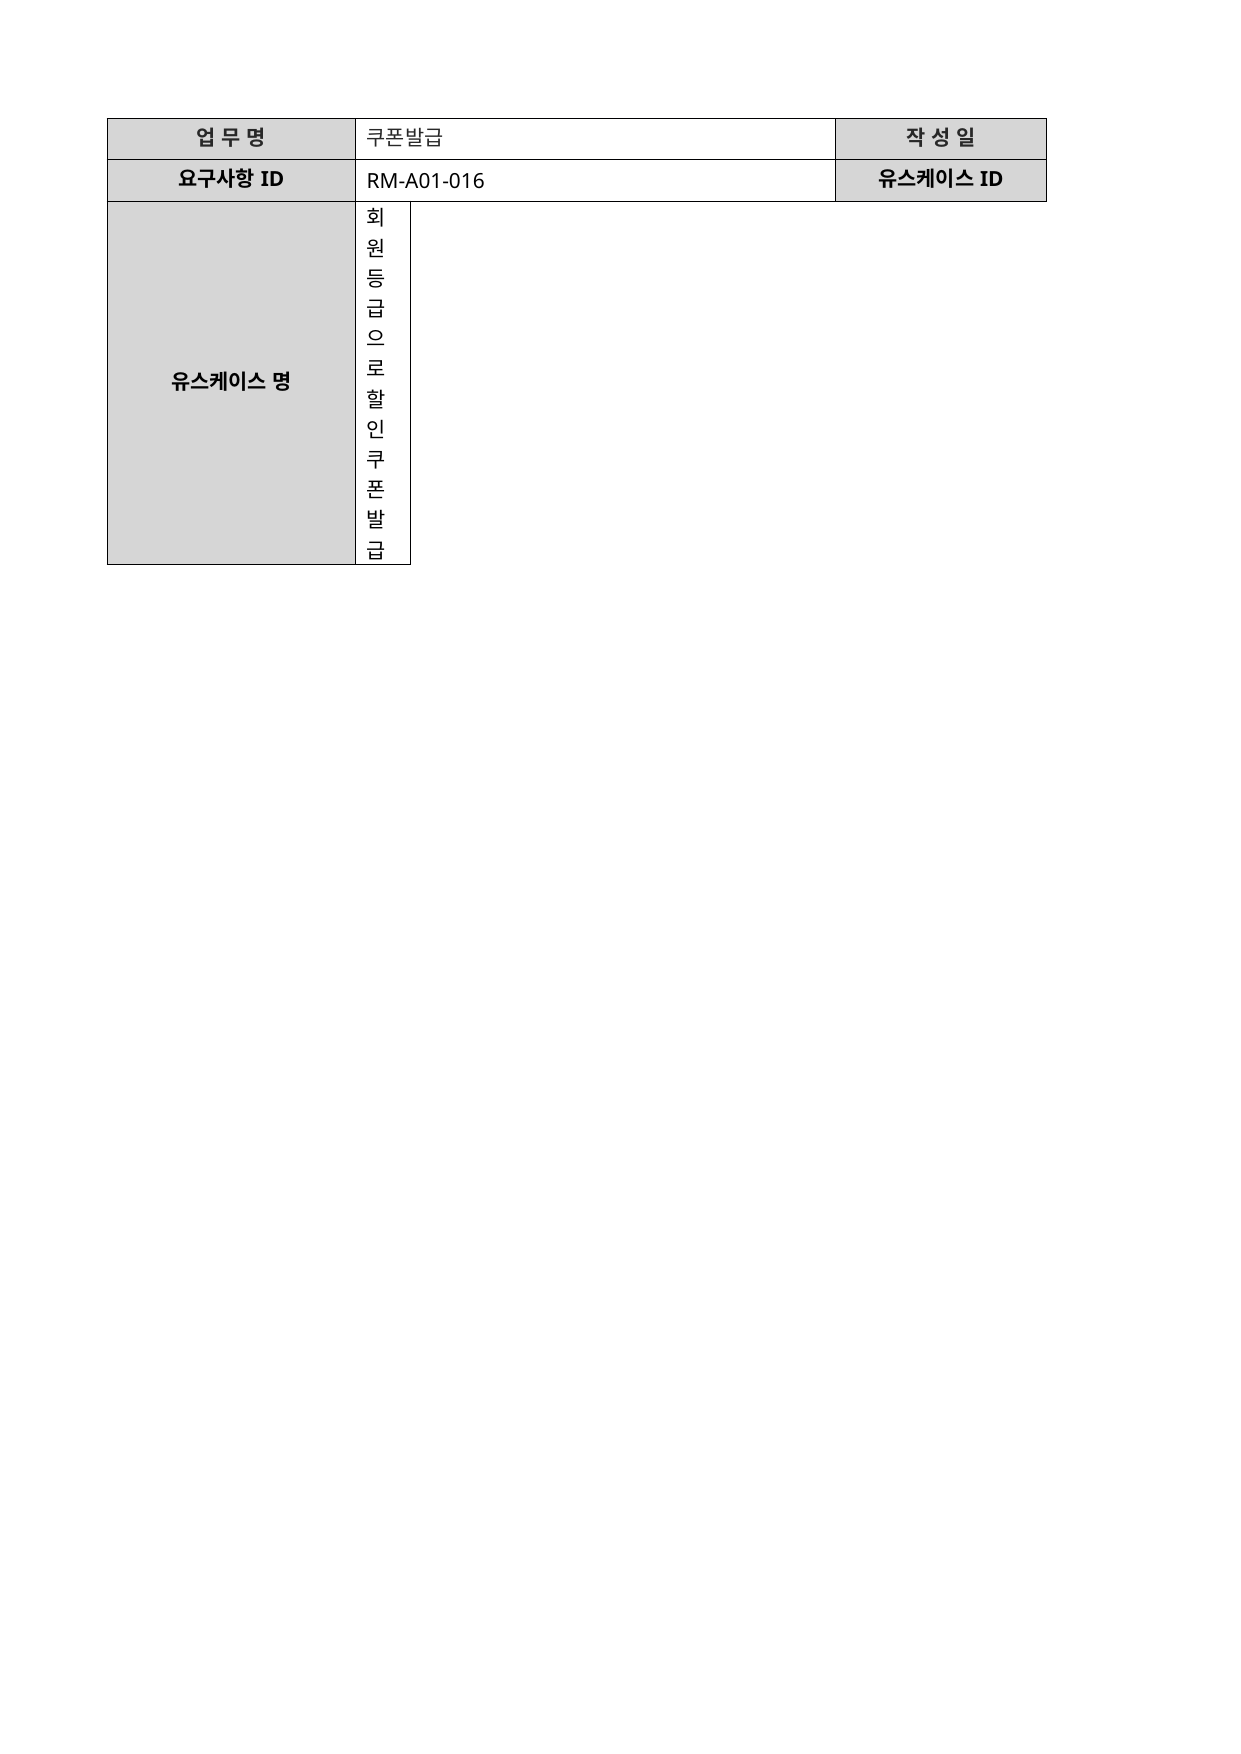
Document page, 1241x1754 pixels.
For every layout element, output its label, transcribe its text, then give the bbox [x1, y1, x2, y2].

table_cell 작 성 일 [836, 119, 1046, 159]
table_cell RM-A01-016 [356, 160, 835, 201]
table_cell 업 무 명 [108, 119, 355, 159]
table_cell 쿠폰발급 [356, 119, 835, 159]
table_cell 회원등급으로 할인쿠폰 발급 [356, 202, 410, 564]
table_cell 요구사항 ID [108, 160, 355, 201]
table_cell [411, 202, 1046, 564]
table_cell 유스케이스 명 [108, 202, 355, 564]
table_cell 유스케이스 ID [836, 160, 1046, 201]
